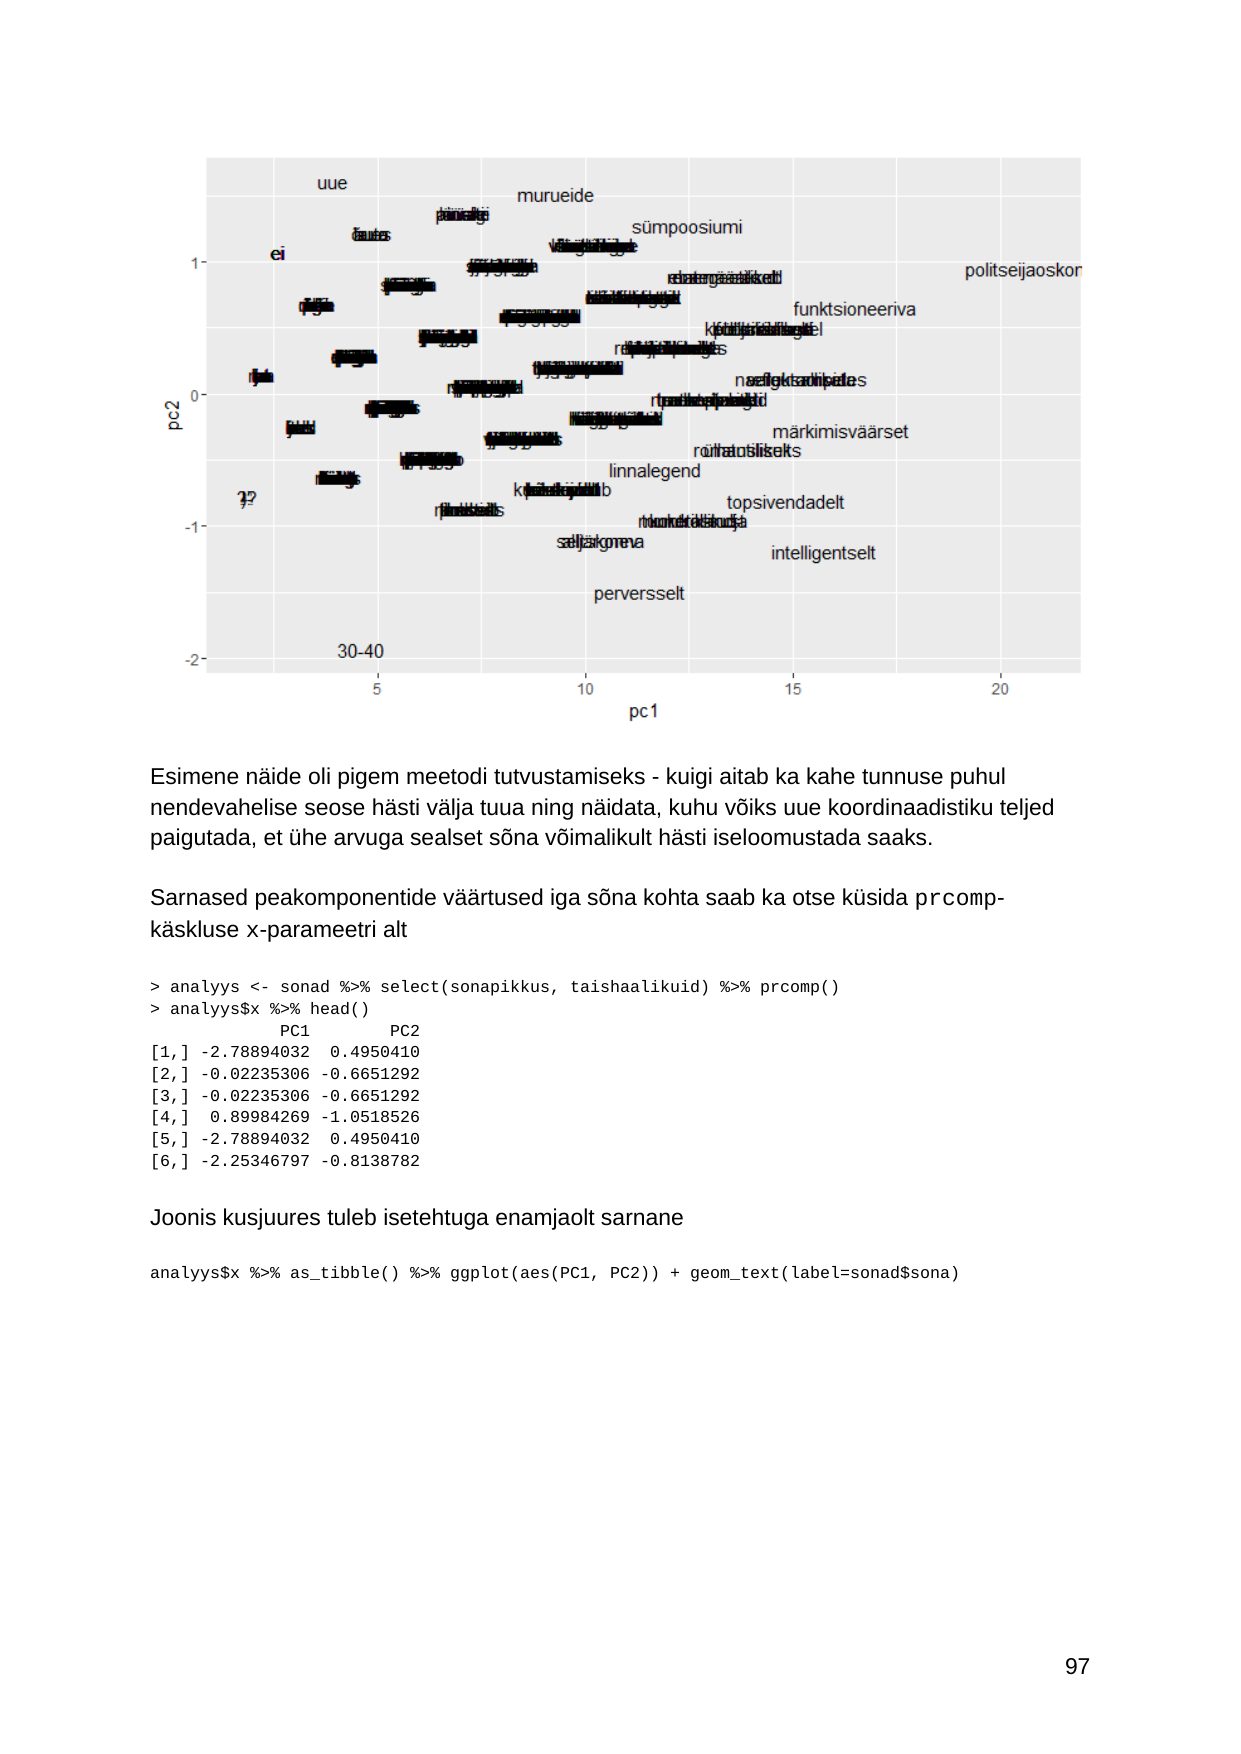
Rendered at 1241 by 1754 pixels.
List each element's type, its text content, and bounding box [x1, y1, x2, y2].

picture [150, 150, 1091, 730]
text Esimene näide oli pigem meetodi tutvustamiseks - kuigi aitab ka kahe tunnuse puhul nendevahelise seose hästi välja tuua ning näidata, kuhu võiks uue koordinaadistiku teljed paigutada, et ühe arvuga sealset sõna võimalikult hästi iseloomustada saaks. [150, 763, 1090, 850]
text > analyys <- sonad %>% select(sonapikkus, taishaalikuid) %>% prcomp() [150, 979, 1090, 998]
text > analyys$x %>% head() [150, 1001, 1090, 1019]
text Joonis kusjuures tuleb isetehtuga enamjaolt sarnane [150, 1204, 1090, 1231]
text Sarnased peakomponentide väärtused iga sõna kohta saab ka otse küsida prcomp-käskluse x-parameetri alt [150, 884, 1090, 944]
text [5,] -2.78894032 0.4950410 [150, 1131, 1090, 1149]
text PC1 PC2 [150, 1022, 1090, 1041]
text [6,] -2.25346797 -0.8138782 [150, 1152, 1090, 1171]
text analyys$x %>% as_tibble() %>% ggplot(aes(PC1, PC2)) + geom_text(label=sonad$sona) [150, 1264, 1090, 1283]
text [4,] 0.89984269 -1.0518526 [150, 1109, 1090, 1128]
text [3,] -0.02235306 -0.6651292 [150, 1087, 1090, 1106]
text [2,] -0.02235306 -0.6651292 [150, 1066, 1090, 1084]
text [1,] -2.78894032 0.4950410 [150, 1044, 1090, 1063]
